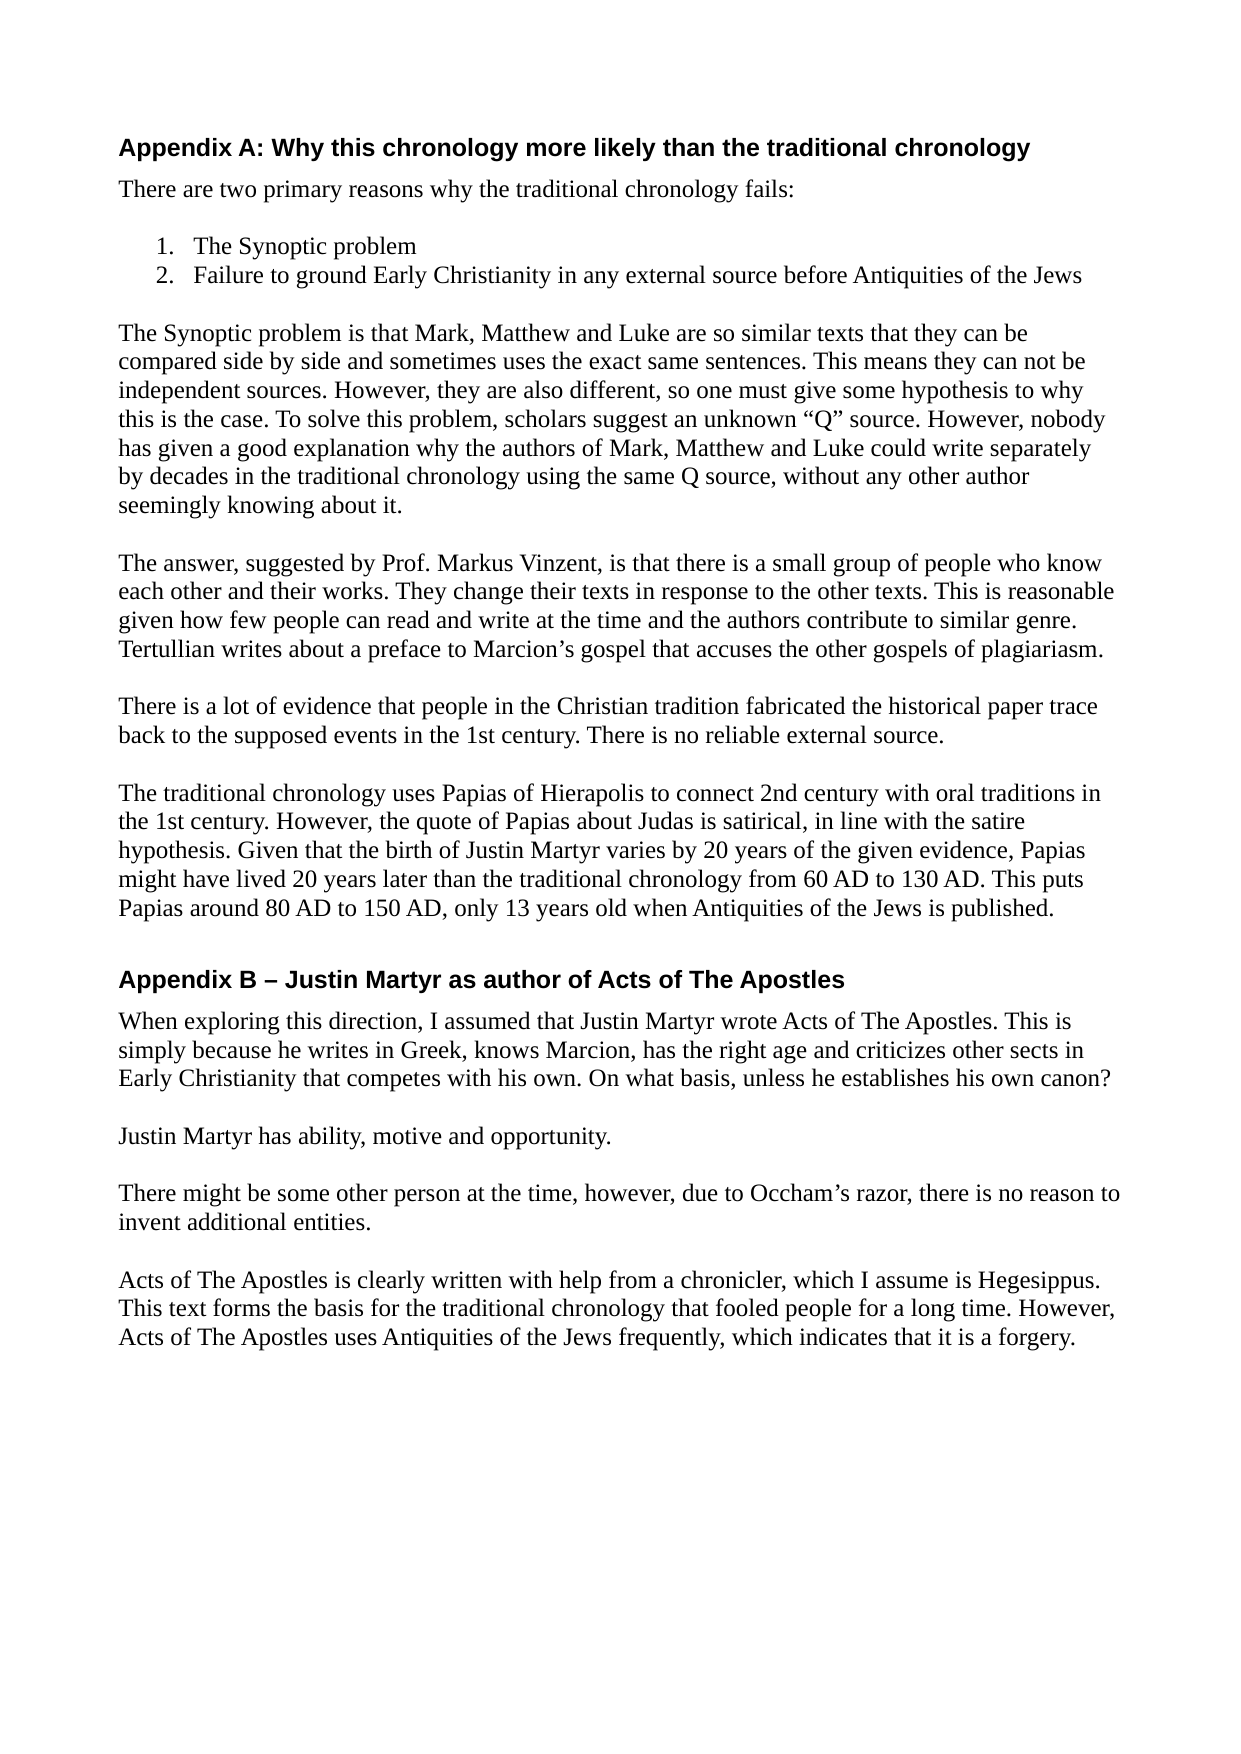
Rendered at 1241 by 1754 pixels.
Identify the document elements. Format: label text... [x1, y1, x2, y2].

text The answer, suggested by Prof. Markus Vinzent, is that there is a small group of people who know each other and their works. They change their texts in response to the other texts. This is reasonable given how few people can read and write at the time and the authors contribute to similar genre. Tertullian writes about a preface to Marcion’s gospel that accuses the other gospels of plagiariasm. [118, 548, 1122, 663]
text The Synoptic problem is that Mark, Matthew and Luke are so similar texts that they can be compared side by side and sometimes uses the exact same sentences. This means they can not be independent sources. However, they are also different, so one must give some hypothesis to why this is the case. To solve this problem, scholars suggest an unknown “Q” source. However, nobody has given a good explanation why the authors of Mark, Matthew and Luke could write separately by decades in the traditional chronology using the same Q source, without any other author seemingly knowing about it. [118, 318, 1122, 519]
text The traditional chronology uses Papias of Hierapolis to connect 2nd century with oral traditions in the 1st century. However, the quote of Papias about Judas is satirical, in line with the satire hypothesis. Given that the birth of Justin Martyr varies by 20 years of the given evidence, Papias might have lived 20 years later than the traditional chronology from 60 AD to 130 AD. This puts Papias around 80 AD to 150 AD, only 13 years old when Antiquities of the Jews is published. [118, 778, 1122, 921]
subtitle Appendix B – Justin Martyr as author of Acts of The Apostles [118, 965, 1122, 993]
text When exploring this direction, I assumed that Justin Martyr wrote Acts of The Apostles. This is simply because he writes in Greek, knows Marcion, has the right age and criticizes other sects in Early Christianity that competes with his own. On what basis, unless he establishes his own canon? [118, 1006, 1122, 1092]
subtitle Appendix A: Why this chronology more likely than the traditional chronology [118, 133, 1122, 161]
text Justin Martyr has ability, motive and opportunity. [118, 1121, 1122, 1150]
text There might be some other person at the time, however, due to Occham’s razor, there is no reason to invent additional entities. [118, 1178, 1122, 1236]
text There is a lot of evidence that people in the Christian tradition fabricated the historical paper trace back to the supposed events in the 1st century. There is no reliable external source. [118, 691, 1122, 749]
list The Synoptic problem [156, 231, 1122, 260]
text Acts of The Apostles is clearly written with help from a chronicler, which I assume is Hegesippus. This text forms the basis for the traditional chronology that fooled people for a long time. However, Acts of The Apostles uses Antiquities of the Jews frequently, which indicates that it is a forgery. [118, 1265, 1122, 1351]
list Failure to ground Early Christianity in any external source before Antiquities of the Jews [156, 260, 1122, 289]
text There are two primary reasons why the traditional chronology fails: [118, 174, 1122, 203]
